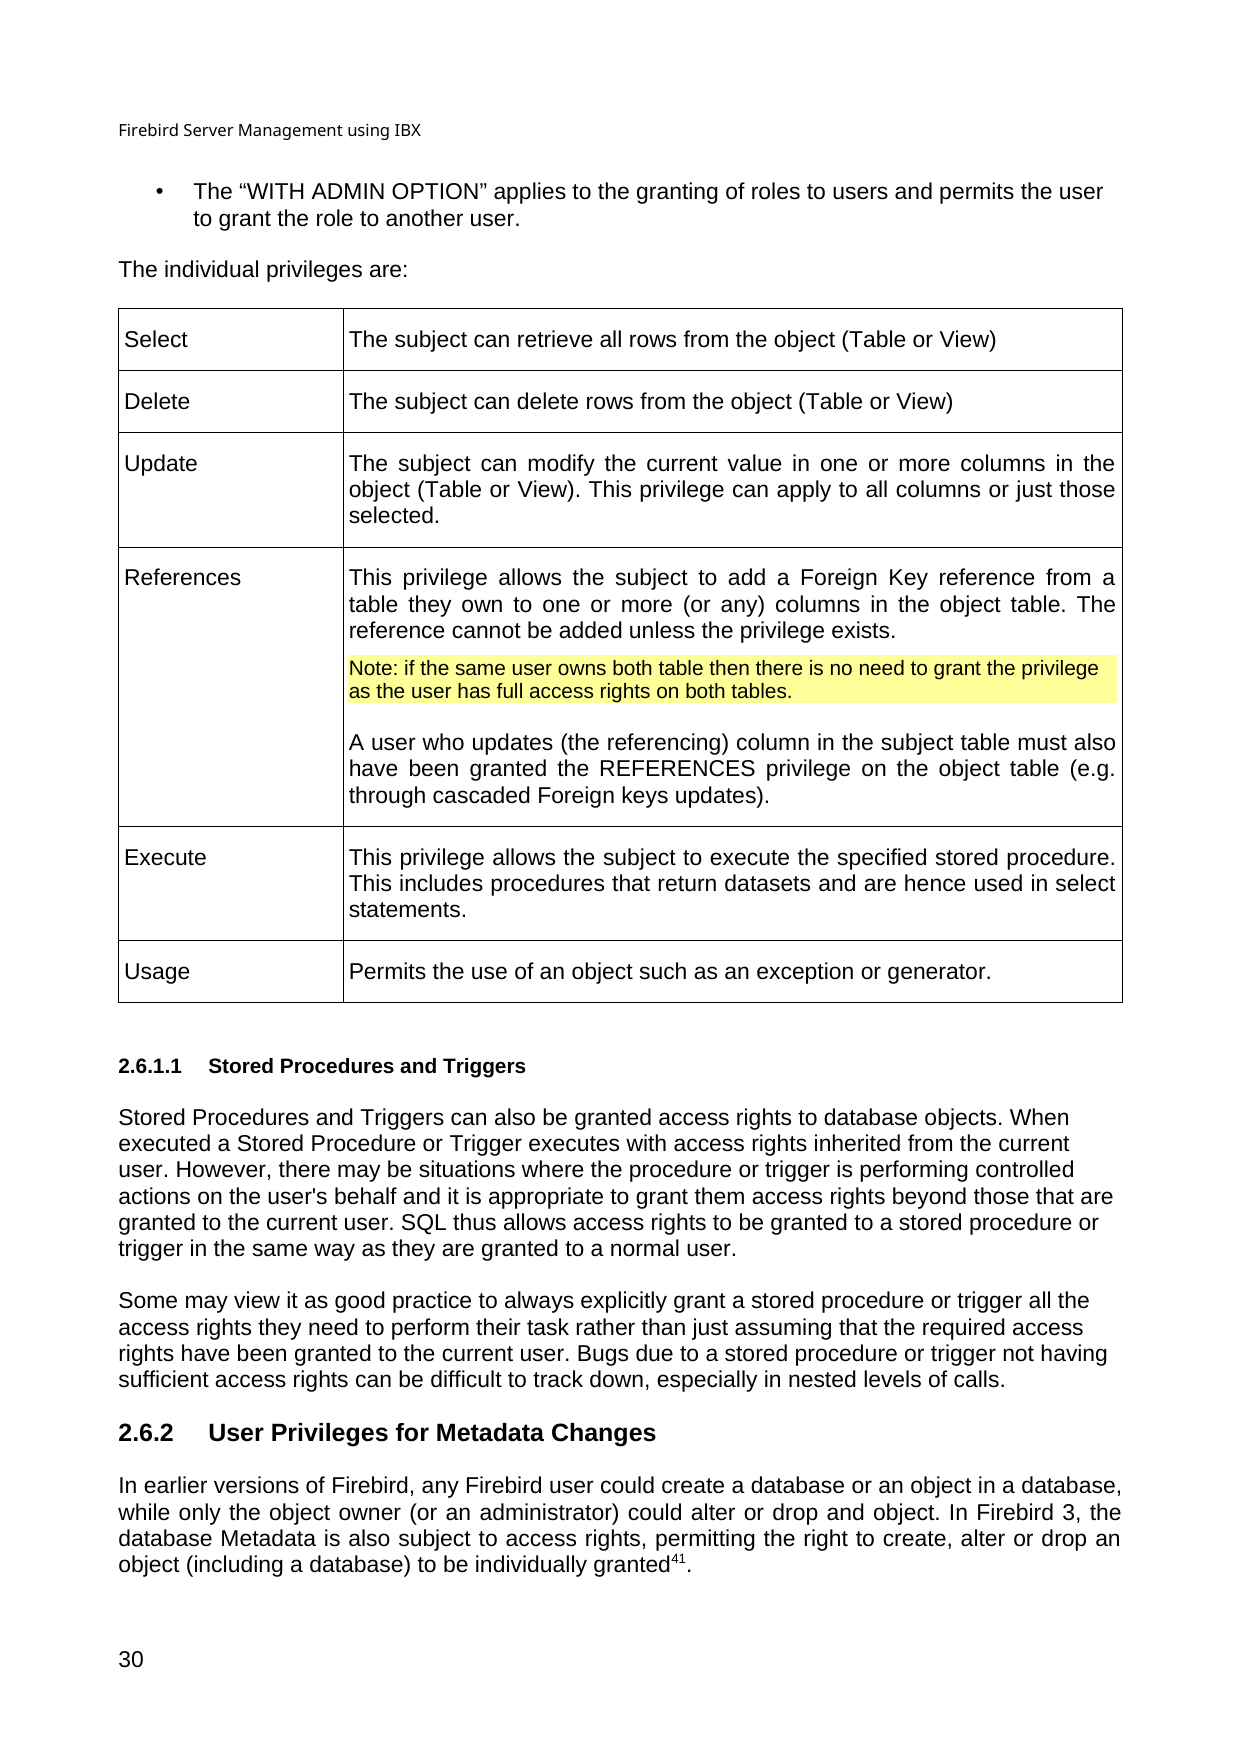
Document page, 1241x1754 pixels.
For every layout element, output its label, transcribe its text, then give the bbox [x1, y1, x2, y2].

table_cell The subject can delete rows from the object (Table or View) [344, 371, 1122, 432]
text Stored Procedures and Triggers can also be granted access rights to database objects. When executed a Stored Procedure or Trigger executes with access rights inherited from the current user. However, there may be situations where the procedure or trigger is performing controlled actions on the user's behalf and it is appropriate to grant them access rights beyond those that are granted to the current user. SQL thus allows access rights to be granted to a stored procedure or trigger in the same way as they are granted to a normal user. [118, 1103, 1122, 1262]
table_cell The subject can modify the current value in one or more columns in the object (Table or View). This privilege can apply to all columns or just those selected. [344, 433, 1122, 547]
text Some may view it as good practice to always explicitly grant a stored procedure or trigger all the access rights they need to perform their task rather than just assuming that the required access rights have been granted to the current user. Bugs due to a stored procedure or trigger not having sufficient access rights can be difficult to track down, especially in nested levels of calls. [118, 1287, 1122, 1393]
table_cell References [119, 548, 343, 826]
table_cell This privilege allows the subject to add a Foreign Key reference from a table they own to one or more (or any) columns in the object table. The reference cannot be added unless the privilege exists. Note: if the same user owns both table then there is no need to grant the privilege as the user has full access rights on both tables. A user who updates (the referencing) column in the subject table must also have been granted the REFERENCES privilege on the object table (e.g. through cascaded Foreign keys updates). [344, 548, 1122, 826]
table_cell Update [119, 433, 343, 547]
table_cell Execute [119, 827, 343, 940]
list The “WITH ADMIN OPTION” applies to the granting of roles to users and permits the user to grant the role to another user. [156, 178, 1122, 231]
text In earlier versions of Firebird, any Firebird user could create a database or an object in a database, while only the object owner (or an administrator) could alter or drop and object. In Firebird 3, the database Metadata is also subject to access rights, permitting the right to create, alter or drop an object (including a database) to be individually granted. [118, 1472, 1122, 1578]
table_cell Delete [119, 371, 343, 432]
table_cell Permits the use of an object such as an exception or generator. [344, 941, 1122, 1002]
text The individual privileges are: [118, 256, 1122, 283]
table_header The subject can retrieve all rows from the object (Table or View) [344, 309, 1122, 370]
table_cell Usage [119, 941, 343, 1002]
subtitle Stored Procedures and Triggers [118, 1054, 1122, 1078]
table_cell This privilege allows the subject to execute the specified stored procedure. This includes procedures that return datasets and are hence used in select statements. [344, 827, 1122, 940]
subtitle User Privileges for Metadata Changes [118, 1418, 1122, 1447]
table_header Select [119, 309, 343, 370]
